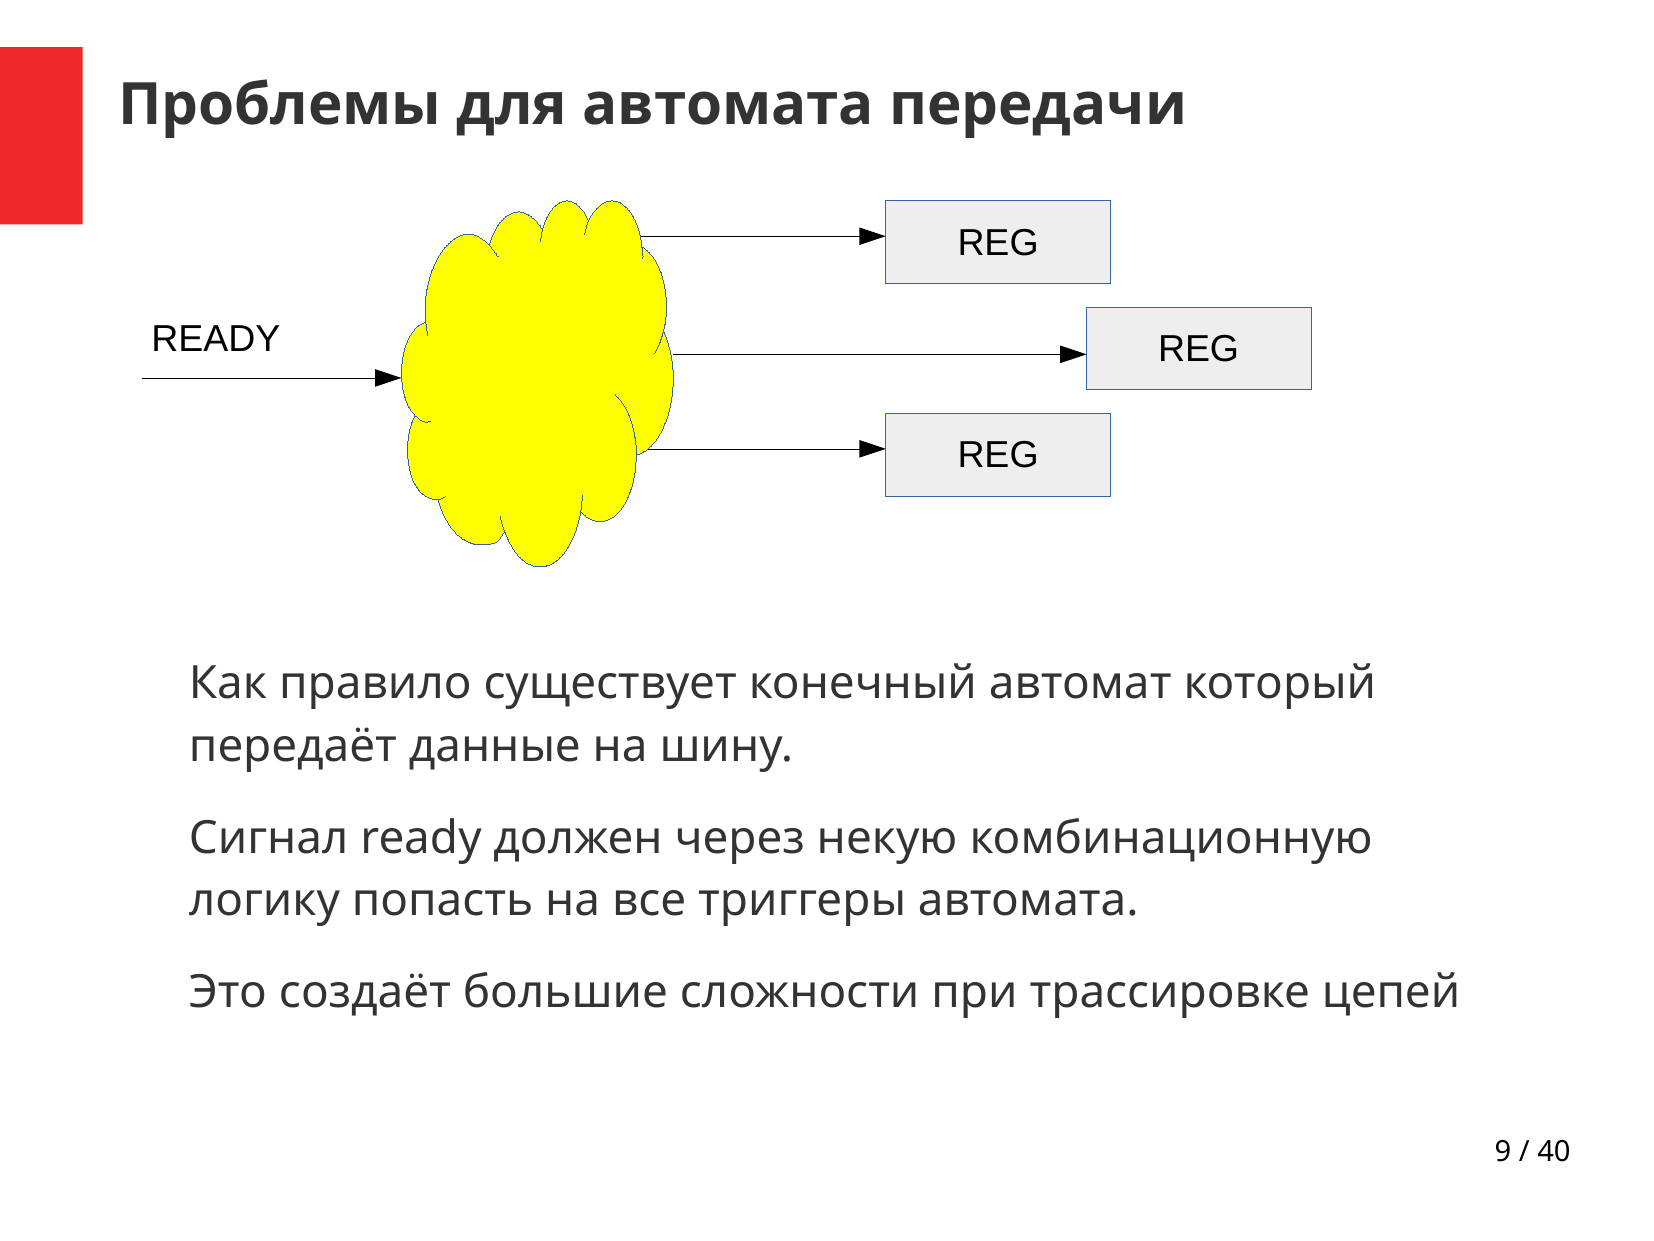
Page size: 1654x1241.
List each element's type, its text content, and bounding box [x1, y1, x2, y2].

text_box REG [1086, 307, 1312, 390]
text_box REG [885, 200, 1111, 284]
title Проблемы для автомата передачи [118, 49, 1571, 154]
text_box [401, 200, 674, 567]
text_box READY [136, 309, 296, 367]
text_box REG [885, 413, 1111, 497]
list Как правило существует конечный автомат который передаёт данные на шину. Сигнал ready должен через некую комбинационную логику попасть на все триггеры автомата. Это создаёт большие сложности при трассировке цепей [118, 649, 1536, 944]
